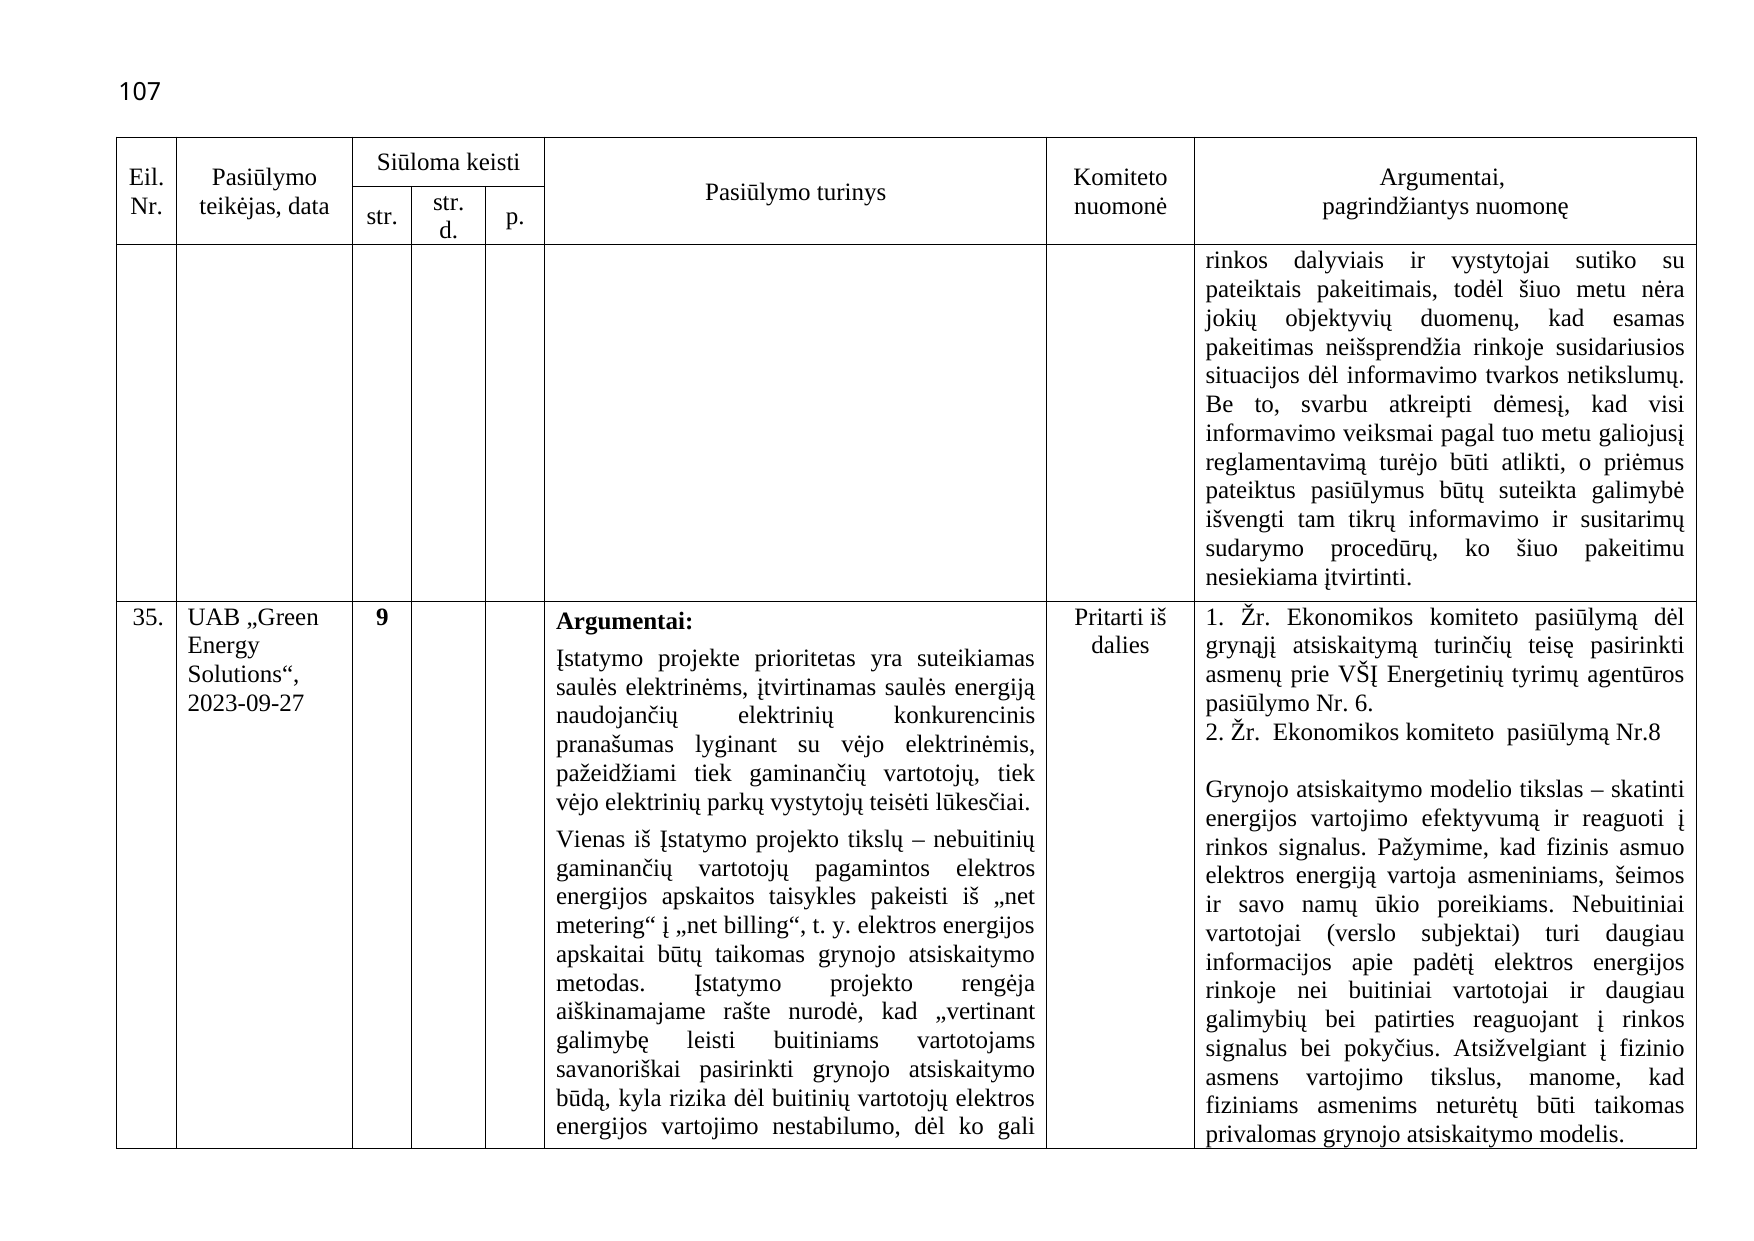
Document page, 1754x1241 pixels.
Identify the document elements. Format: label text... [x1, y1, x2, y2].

table_cell rinkos dalyviais ir vystytojai sutiko su pateiktais pakeitimais, todėl šiuo metu nėra jokių objektyvių duomenų, kad esamas pakeitimas neišsprendžia rinkoje susidariusios situacijos dėl informavimo tvarkos netikslumų. Be to, svarbu atkreipti dėmesį, kad visi informavimo veiksmai pagal tuo metu galiojusį reglamentavimą turėjo būti atlikti, o priėmus pateiktus pasiūlymus būtų suteikta galimybė išvengti tam tikrų informavimo ir susitarimų sudarymo procedūrų, ko šiuo pakeitimu nesiekiama įtvirtinti. [1195, 245, 1696, 601]
table_header Pasiūlymo teikėjas, data [177, 138, 352, 244]
table_cell [486, 602, 544, 1148]
table_cell [177, 245, 352, 601]
table_cell 35. [117, 602, 176, 1148]
table_cell [545, 245, 1046, 601]
table_cell [1047, 245, 1194, 601]
table_cell Pritarti iš dalies [1047, 602, 1194, 1148]
table_cell str. [353, 187, 411, 244]
table_cell [412, 245, 485, 601]
table_header Pasiūlymo turinys [545, 138, 1046, 244]
table_cell [486, 245, 544, 601]
table_cell 1. Žr. Ekonomikos komiteto pasiūlymą dėl grynąjį atsiskaitymą turinčių teisę pasirinkti asmenų prie VŠĮ Energetinių tyrimų agentūros pasiūlymo Nr. 6. 2. Žr. Ekonomikos komiteto pasiūlymą Nr.8 Grynojo atsiskaitymo modelio tikslas – skatinti energijos vartojimo efektyvumą ir reaguoti į rinkos signalus. Pažymime, kad fizinis asmuo elektros energiją vartoja asmeniniams, šeimos ir savo namų ūkio poreikiams. Nebuitiniai vartotojai (verslo subjektai) turi daugiau informacijos apie padėtį elektros energijos rinkoje nei buitiniai vartotojai ir daugiau galimybių bei patirties reaguojant į rinkos signalus bei pokyčius. Atsižvelgiant į fizinio asmens vartojimo tikslus, manome, kad fiziniams asmenims neturėtų būti taikomas privalomas grynojo atsiskaitymo modelis. [1195, 602, 1696, 1148]
table_cell [117, 245, 176, 601]
table_cell 9 [353, 602, 411, 1148]
table_header Komiteto nuomonė [1047, 138, 1194, 244]
table_cell [353, 245, 411, 601]
table_header Siūloma keisti [353, 138, 544, 186]
table_header Eil. Nr. [117, 138, 176, 244]
table_cell UAB „Green Energy Solutions“, 2023-09-27 [177, 602, 352, 1148]
table_cell p. [486, 187, 544, 244]
table_cell str. d. [412, 187, 485, 244]
table_header Argumentai, pagrindžiantys nuomonę [1195, 138, 1696, 244]
table_cell [412, 602, 485, 1148]
table_cell Argumentai: Įstatymo projekte prioritetas yra suteikiamas saulės elektrinėms, įtvirtinamas saulės energiją naudojančių elektrinių konkurencinis pranašumas lyginant su vėjo elektrinėmis, pažeidžiami tiek gaminančių vartotojų, tiek vėjo elektrinių parkų vystytojų teisėti lūkesčiai. Vienas iš Įstatymo projekto tikslų – nebuitinių gaminančių vartotojų pagamintos elektros energijos apskaitos taisykles pakeisti iš „net metering“ į „net billing“, t. y. elektros energijos apskaitai būtų taikomas grynojo atsiskaitymo metodas. Įstatymo projekto rengėja aiškinamajame rašte nurodė, kad „vertinant galimybę leisti buitiniams vartotojams savanoriškai pasirinkti grynojo atsiskaitymo būdą, kyla rizika dėl buitinių vartotojų elektros energijos vartojimo nestabilumo, dėl ko gali [545, 602, 1046, 1148]
